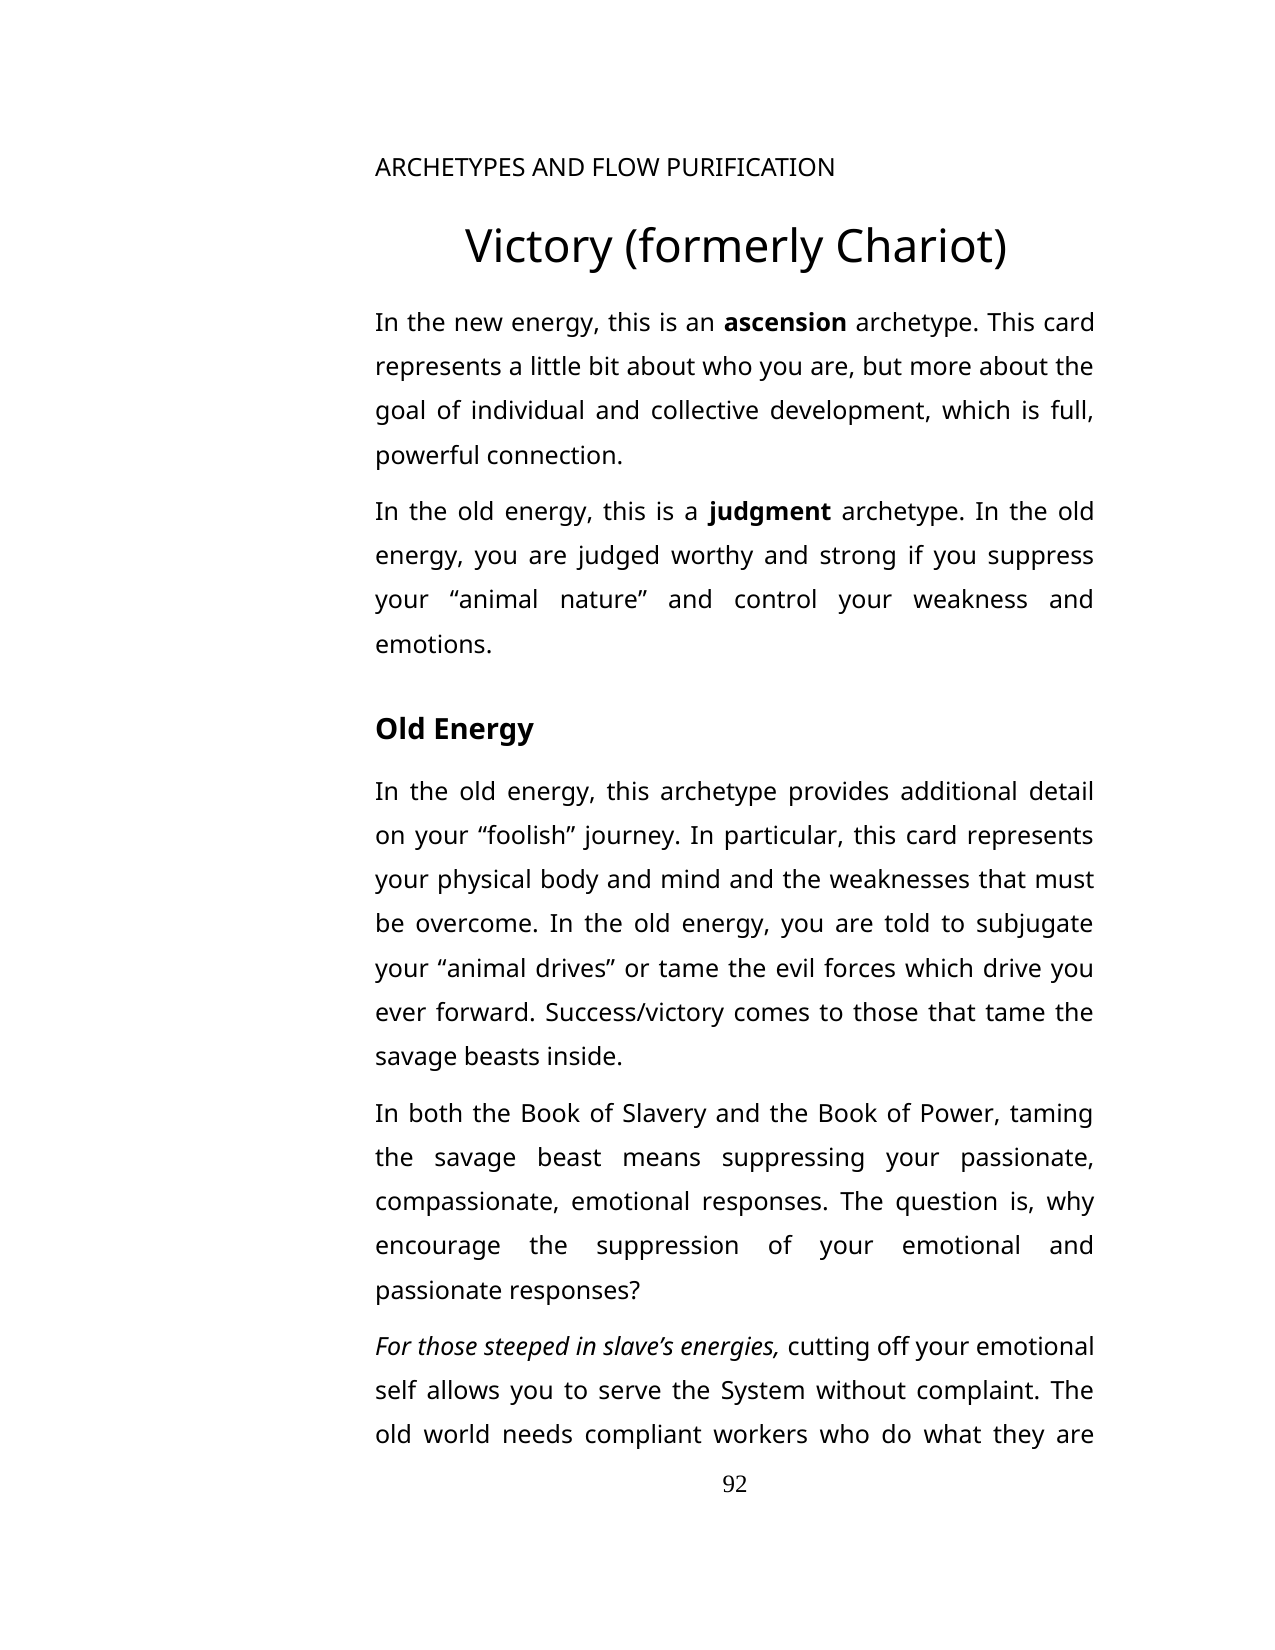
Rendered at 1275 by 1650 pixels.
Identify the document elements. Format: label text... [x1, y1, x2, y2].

subtitle Old Energy [375, 708, 1095, 748]
subtitle Victory (formerly Chariot) [375, 213, 1097, 276]
text In the new energy, this is an ascension archetype. This card represents a little bit about who you are, but more about the goal of individual and collective development, which is full, powerful connection. [375, 304, 1095, 471]
text In the old energy, this is a judgment archetype. In the old energy, you are judged worthy and strong if you suppress your “animal nature” and control your weakness and emotions. [375, 493, 1095, 660]
text In both the Book of Slavery and the Book of Power, taming the savage beast means suppressing your passionate, compassionate, emotional responses. The question is, why encourage the suppression of your emotional and passionate responses? [375, 1095, 1095, 1306]
text For those steeped in slave’s energies, cutting off your emotional self allows you to serve the System without complaint. The old world needs compliant workers who do what they are [375, 1328, 1095, 1451]
text In the old energy, this archetype provides additional detail on your “foolish” journey. In particular, this card represents your physical body and mind and the weaknesses that must be overcome. In the old energy, you are told to subjugate your “animal drives” or tame the evil forces which drive you ever forward. Success/victory comes to those that tame the savage beasts inside. [375, 773, 1095, 1073]
